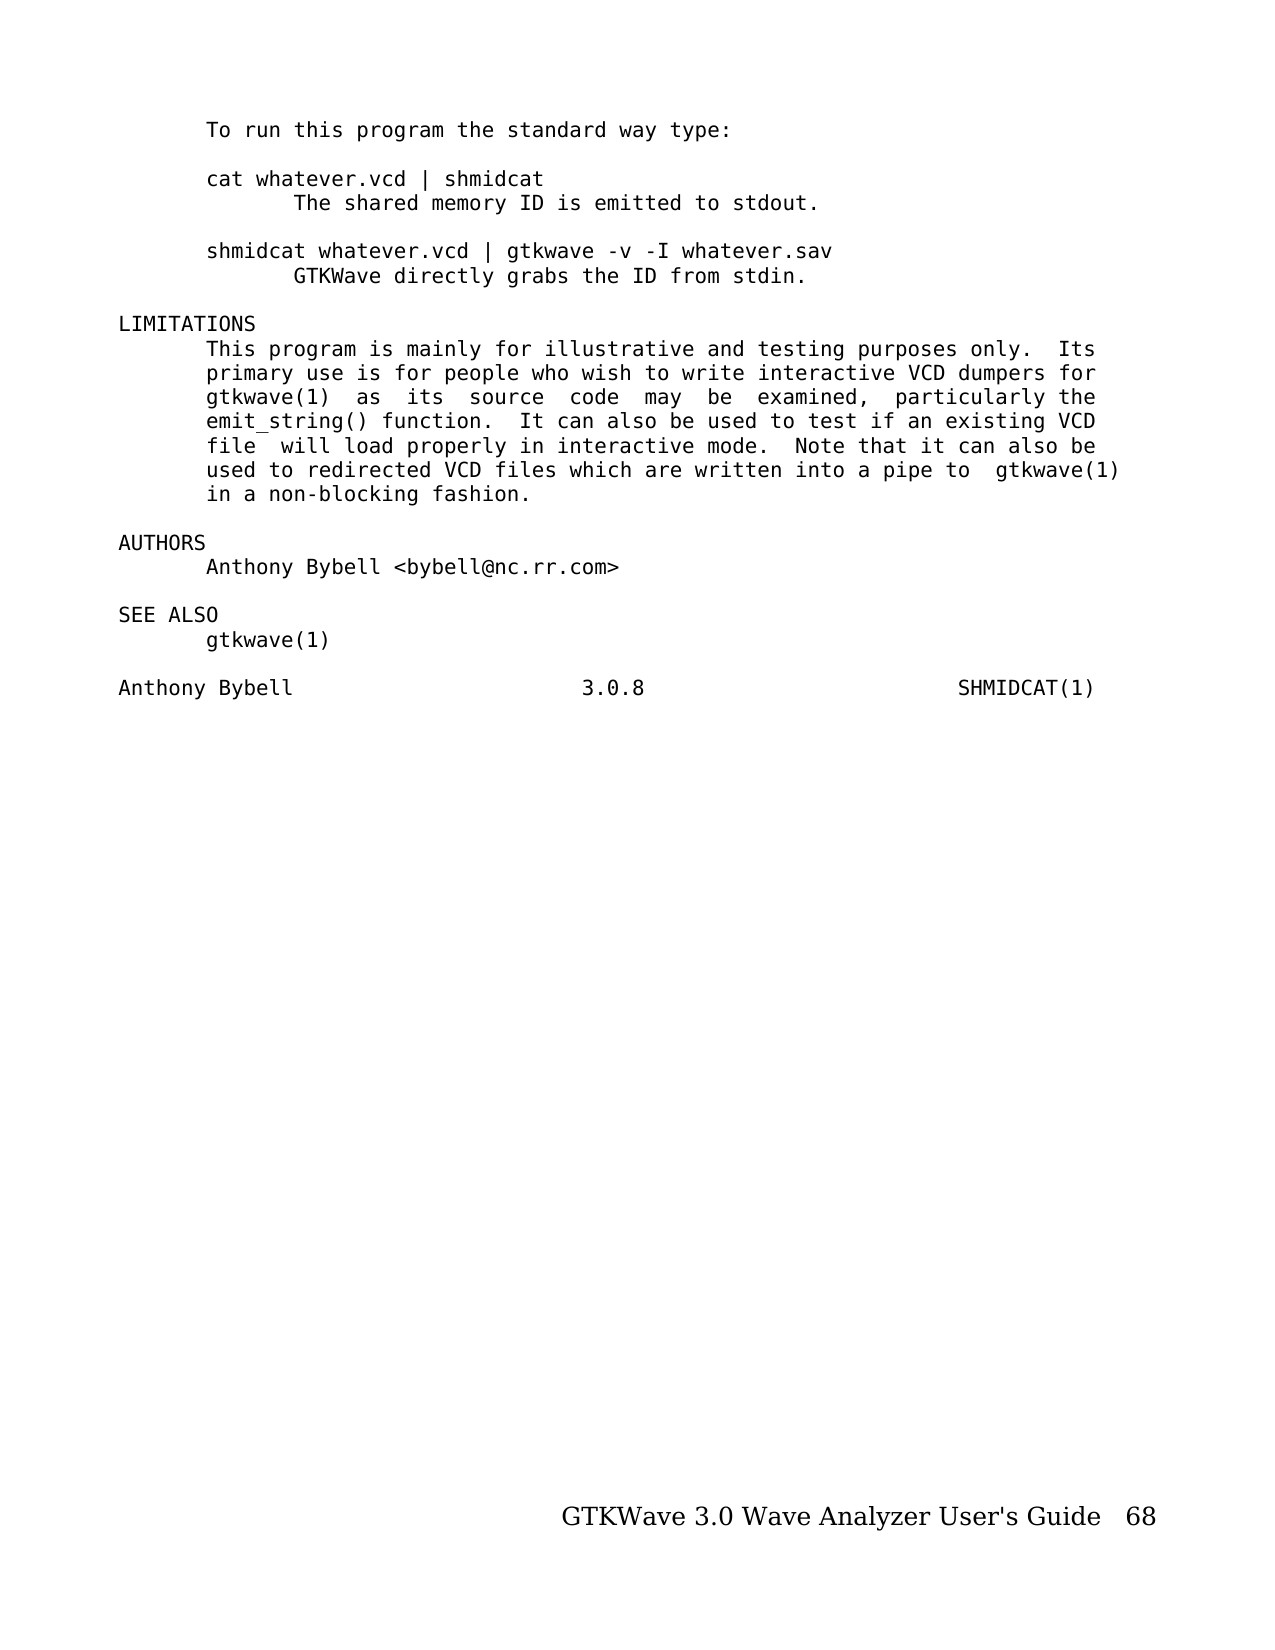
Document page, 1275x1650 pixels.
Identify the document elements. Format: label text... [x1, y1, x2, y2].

text Anthony Bybell 3.0.8 SHMIDCAT(1) [118, 676, 1157, 701]
text in a non-blocking fashion. [118, 482, 1157, 506]
text gtkwave(1) as its source code may be examined, particularly the [118, 385, 1157, 409]
text primary use is for people who wish to write interactive VCD dumpers for [118, 361, 1157, 385]
text gtkwave(1) [118, 628, 1157, 652]
text emit_string() function. It can also be used to test if an existing VCD [118, 409, 1157, 434]
text Anthony Bybell <bybell@nc.rr.com> [118, 555, 1157, 579]
text GTKWave directly grabs the ID from stdin. [118, 264, 1157, 288]
text AUTHORS [118, 531, 1157, 555]
text SEE ALSO [118, 603, 1157, 628]
text cat whatever.vcd | shmidcat [118, 167, 1157, 191]
text The shared memory ID is emitted to stdout. [118, 191, 1157, 215]
text To run this program the standard way type: [118, 118, 1157, 142]
text file will load properly in interactive mode. Note that it can also be [118, 434, 1157, 458]
text This program is mainly for illustrative and testing purposes only. Its [118, 337, 1157, 361]
text used to redirected VCD files which are written into a pipe to gtkwave(1) [118, 458, 1157, 482]
text LIMITATIONS [118, 312, 1157, 337]
text shmidcat whatever.vcd | gtkwave -v -I whatever.sav [118, 239, 1157, 264]
